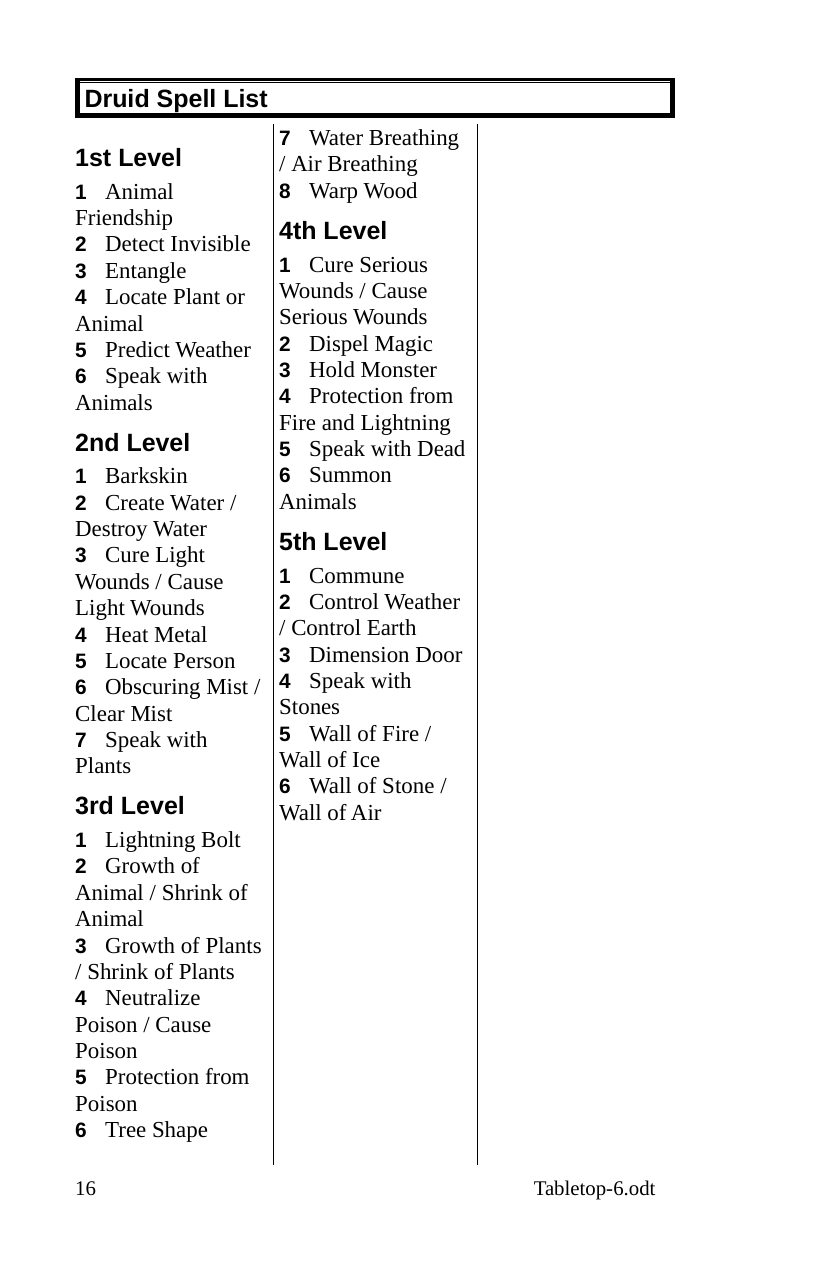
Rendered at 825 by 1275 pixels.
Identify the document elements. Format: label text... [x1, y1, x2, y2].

list Speak with Stones [279, 667, 471, 720]
list Obscuring Mist / Clear Mist [75, 673, 267, 726]
list Speak with Dead [279, 435, 471, 461]
list Locate Plant or Animal [75, 283, 267, 336]
list Speak with Plants [75, 726, 267, 779]
list Animal Friendship [75, 178, 267, 231]
list Predict Weather [75, 336, 267, 362]
list Summon Animals [279, 461, 471, 514]
list Wall of Stone / Wall of Air [279, 772, 471, 825]
list Cure Serious Wounds / Cause Serious Wounds [279, 251, 471, 330]
list Warp Wood [279, 177, 471, 203]
list Cure Light Wounds / Cause Light Wounds [75, 542, 267, 621]
list Protection from Fire and Lightning [279, 382, 471, 435]
subtitle 5th Level [279, 527, 471, 555]
list Locate Person [75, 647, 267, 673]
list Dispel Magic [279, 330, 471, 356]
list Growth of Plants / Shrink of Plants [75, 932, 267, 984]
subtitle 1st Level [75, 143, 267, 172]
list Entangle [75, 257, 267, 283]
list Speak with Animals [75, 362, 267, 415]
list Commune [279, 562, 471, 588]
list Lightning Bolt [75, 826, 267, 853]
list Water Breathing / Air Breathing [279, 124, 471, 177]
subtitle 3rd Level [75, 791, 267, 820]
list Tree Shape [75, 1116, 267, 1142]
list Neutralize Poison / Cause Poison [75, 984, 267, 1063]
list Barkskin [75, 462, 267, 489]
list Detect Invisible [75, 231, 267, 257]
list Protection from Poison [75, 1063, 267, 1116]
list Dimension Door [279, 641, 471, 667]
list Growth of Animal / Shrink of Animal [75, 853, 267, 932]
list Heat Metal [75, 621, 267, 647]
list Wall of Fire / Wall of Ice [279, 720, 471, 772]
subtitle Druid Spell List [75, 124, 267, 130]
list Hold Monster [279, 356, 471, 382]
list Create Water / Destroy Water [75, 489, 267, 542]
subtitle 2nd Level [75, 427, 267, 456]
list Control Weather / Control Earth [279, 588, 471, 641]
subtitle 4th Level [279, 216, 471, 244]
